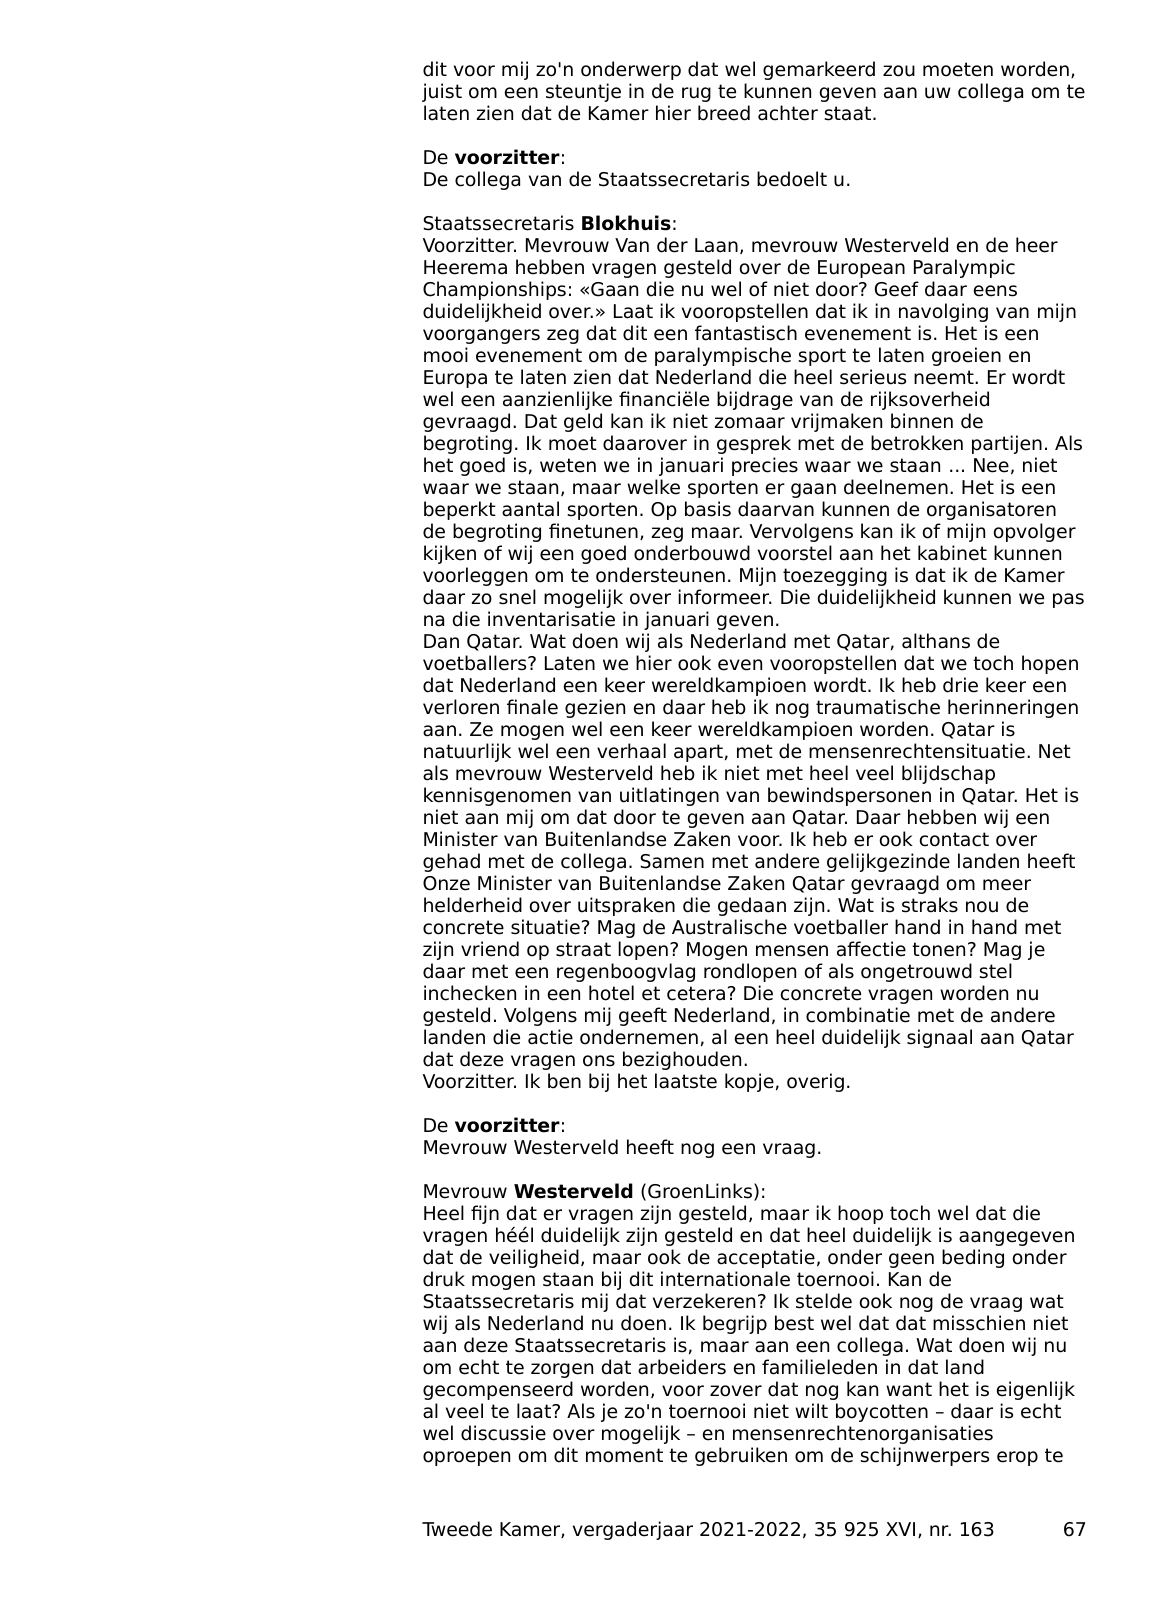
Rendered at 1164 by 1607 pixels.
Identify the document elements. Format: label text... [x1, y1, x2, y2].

text Staatssecretaris Blokhuis: [422, 213, 1087, 235]
text Dan Qatar. Wat doen wij als Nederland met Qatar, althans de voetballers? Laten we hier ook even vooropstellen dat we toch hopen dat Nederland een keer wereldkampioen wordt. Ik heb drie keer een verloren finale gezien en daar heb ik nog traumatische herinneringen aan. Ze mogen wel een keer wereldkampioen worden. Qatar is natuurlijk wel een verhaal apart, met de mensenrechtensituatie. Net als mevrouw Westerveld heb ik niet met heel veel blijdschap kennisgenomen van uitlatingen van bewindspersonen in Qatar. Het is niet aan mij om dat door te geven aan Qatar. Daar hebben wij een Minister van Buitenlandse Zaken voor. Ik heb er ook contact over gehad met de collega. Samen met andere gelijkgezinde landen heeft Onze Minister van Buitenlandse Zaken Qatar gevraagd om meer helderheid over uitspraken die gedaan zijn. Wat is straks nou de concrete situatie? Mag de Australische voetballer hand in hand met zijn vriend op straat lopen? Mogen mensen affectie tonen? Mag je daar met een regenboogvlag rondlopen of als ongetrouwd stel inchecken in een hotel et cetera? Die concrete vragen worden nu gesteld. Volgens mij geeft Nederland, in combinatie met de andere landen die actie ondernemen, al een heel duidelijk signaal aan Qatar dat deze vragen ons bezighouden. [422, 631, 1087, 1071]
text dit voor mij zo'n onderwerp dat wel gemarkeerd zou moeten worden, juist om een steuntje in de rug te kunnen geven aan uw collega om te laten zien dat de Kamer hier breed achter staat. [422, 59, 1087, 125]
text Voorzitter. Ik ben bij het laatste kopje, overig. [422, 1071, 1087, 1092]
text De voorzitter: [422, 147, 1087, 169]
text Heel fijn dat er vragen zijn gesteld, maar ik hoop toch wel dat die vragen héél duidelijk zijn gesteld en dat heel duidelijk is aangegeven dat de veiligheid, maar ook de acceptatie, onder geen beding onder druk mogen staan bij dit internationale toernooi. Kan de Staatssecretaris mij dat verzekeren? Ik stelde ook nog de vraag wat wij als Nederland nu doen. Ik begrijp best wel dat dat misschien niet aan deze Staatssecretaris is, maar aan een collega. Wat doen wij nu om echt te zorgen dat arbeiders en familieleden in dat land gecompenseerd worden, voor zover dat nog kan want het is eigenlijk al veel te laat? Als je zo'n toernooi niet wilt boycotten – daar is echt wel discussie over mogelijk – en mensenrechtenorganisaties oproepen om dit moment te gebruiken om de schijnwerpers erop te [422, 1203, 1087, 1467]
text Mevrouw Westerveld (GroenLinks): [422, 1181, 1087, 1203]
text De voorzitter: [422, 1115, 1087, 1137]
text Mevrouw Westerveld heeft nog een vraag. [422, 1137, 1087, 1159]
text Voorzitter. Mevrouw Van der Laan, mevrouw Westerveld en de heer Heerema hebben vragen gesteld over de European Paralympic Championships: «Gaan die nu wel of niet door? Geef daar eens duidelijkheid over.» Laat ik vooropstellen dat ik in navolging van mijn voorgangers zeg dat dit een fantastisch evenement is. Het is een mooi evenement om de paralympische sport te laten groeien en Europa te laten zien dat Nederland die heel serieus neemt. Er wordt wel een aanzienlijke financiële bijdrage van de rijksoverheid gevraagd. Dat geld kan ik niet zomaar vrijmaken binnen de begroting. Ik moet daarover in gesprek met de betrokken partijen. Als het goed is, weten we in januari precies waar we staan ... Nee, niet waar we staan, maar welke sporten er gaan deelnemen. Het is een beperkt aantal sporten. Op basis daarvan kunnen de organisatoren de begroting finetunen, zeg maar. Vervolgens kan ik of mijn opvolger kijken of wij een goed onderbouwd voorstel aan het kabinet kunnen voorleggen om te ondersteunen. Mijn toezegging is dat ik de Kamer daar zo snel mogelijk over informeer. Die duidelijkheid kunnen we pas na die inventarisatie in januari geven. [422, 235, 1087, 631]
text De collega van de Staatssecretaris bedoelt u. [422, 169, 1087, 191]
